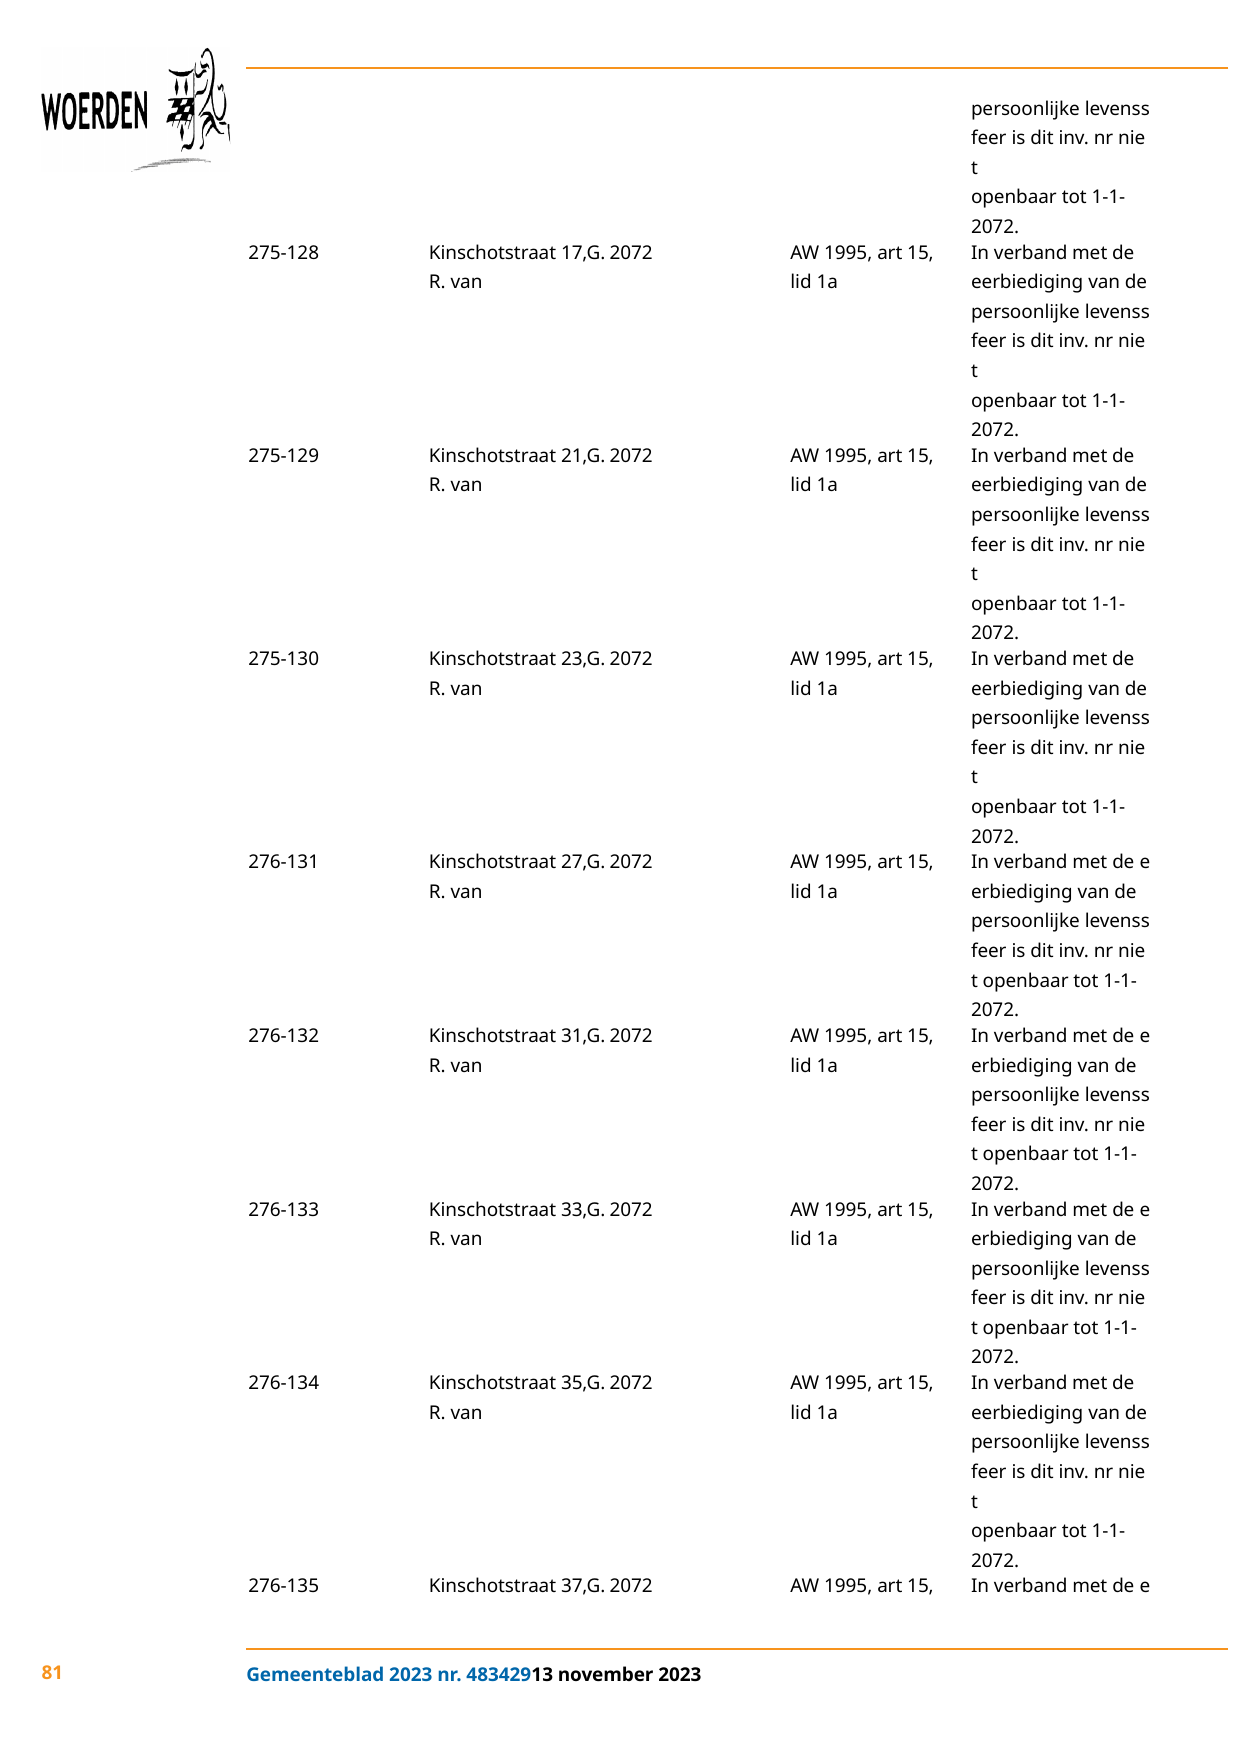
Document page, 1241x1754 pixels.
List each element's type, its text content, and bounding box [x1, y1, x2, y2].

table_cell 275-128 [248, 239, 429, 442]
table_cell 2072 [609, 442, 790, 645]
table_cell AW 1995, art 15, lid 1a [790, 645, 971, 848]
table_cell [429, 95, 609, 239]
table_cell AW 1995, art 15, lid 1a [790, 1196, 971, 1369]
table_cell Kinschotstraat 27,G.R. van [429, 849, 609, 1022]
table_cell Kinschotstraat 37,G. [429, 1573, 609, 1598]
table_cell 2072 [609, 239, 790, 442]
table_cell In verband met de eerbiediging van de persoonlijke levenssfeer is dit inv. nr niet openbaar tot 1-1-2072. [971, 1022, 1152, 1196]
table_cell AW 1995, art 15, lid 1a [790, 849, 971, 1022]
table_cell [248, 95, 429, 239]
table_cell 276-135 [248, 1573, 429, 1598]
table_cell persoonlijke levenssfeer is dit inv. nr niet openbaar tot 1-1-2072. [971, 95, 1152, 239]
table_cell 2072 [609, 1196, 790, 1369]
table_cell In verband met de eerbiediging van de persoonlijke levenssfeer is dit inv. nr niet openbaar tot 1-1-2072. [971, 442, 1152, 645]
table_cell 275-130 [248, 645, 429, 848]
table_cell AW 1995, art 15, lid 1a [790, 239, 971, 442]
table_cell Kinschotstraat 33,G.R. van [429, 1196, 609, 1369]
table_cell In verband met de e [971, 1573, 1152, 1598]
table_cell 2072 [609, 849, 790, 1022]
table_cell 275-129 [248, 442, 429, 645]
table_cell Kinschotstraat 35,G.R. van [429, 1370, 609, 1573]
table_cell Kinschotstraat 21,G.R. van [429, 442, 609, 645]
table_cell Kinschotstraat 23,G.R. van [429, 645, 609, 848]
table_cell [790, 95, 971, 239]
table_cell In verband met de eerbiediging van de persoonlijke levenssfeer is dit inv. nr niet openbaar tot 1-1-2072. [971, 849, 1152, 1022]
table_cell In verband met de eerbiediging van de persoonlijke levenssfeer is dit inv. nr niet openbaar tot 1-1-2072. [971, 1370, 1152, 1573]
table_cell AW 1995, art 15, [790, 1573, 971, 1598]
table_cell AW 1995, art 15, lid 1a [790, 1022, 971, 1196]
picture [41, 47, 231, 172]
table_cell 276-133 [248, 1196, 429, 1369]
table_cell AW 1995, art 15, lid 1a [790, 442, 971, 645]
table_cell Kinschotstraat 31,G.R. van [429, 1022, 609, 1196]
table_cell [609, 95, 790, 239]
table_cell 2072 [609, 1370, 790, 1573]
table_cell 276-134 [248, 1370, 429, 1573]
table_cell Kinschotstraat 17,G.R. van [429, 239, 609, 442]
table_cell 2072 [609, 1573, 790, 1598]
table_cell In verband met de eerbiediging van de persoonlijke levenssfeer is dit inv. nr niet openbaar tot 1-1-2072. [971, 1196, 1152, 1369]
table_cell In verband met de eerbiediging van de persoonlijke levenssfeer is dit inv. nr niet openbaar tot 1-1-2072. [971, 645, 1152, 848]
table_cell AW 1995, art 15, lid 1a [790, 1370, 971, 1573]
table_cell 2072 [609, 645, 790, 848]
table_cell 276-132 [248, 1022, 429, 1196]
table_cell In verband met de eerbiediging van de persoonlijke levenssfeer is dit inv. nr niet openbaar tot 1-1-2072. [971, 239, 1152, 442]
table_cell 276-131 [248, 849, 429, 1022]
table_cell 2072 [609, 1022, 790, 1196]
